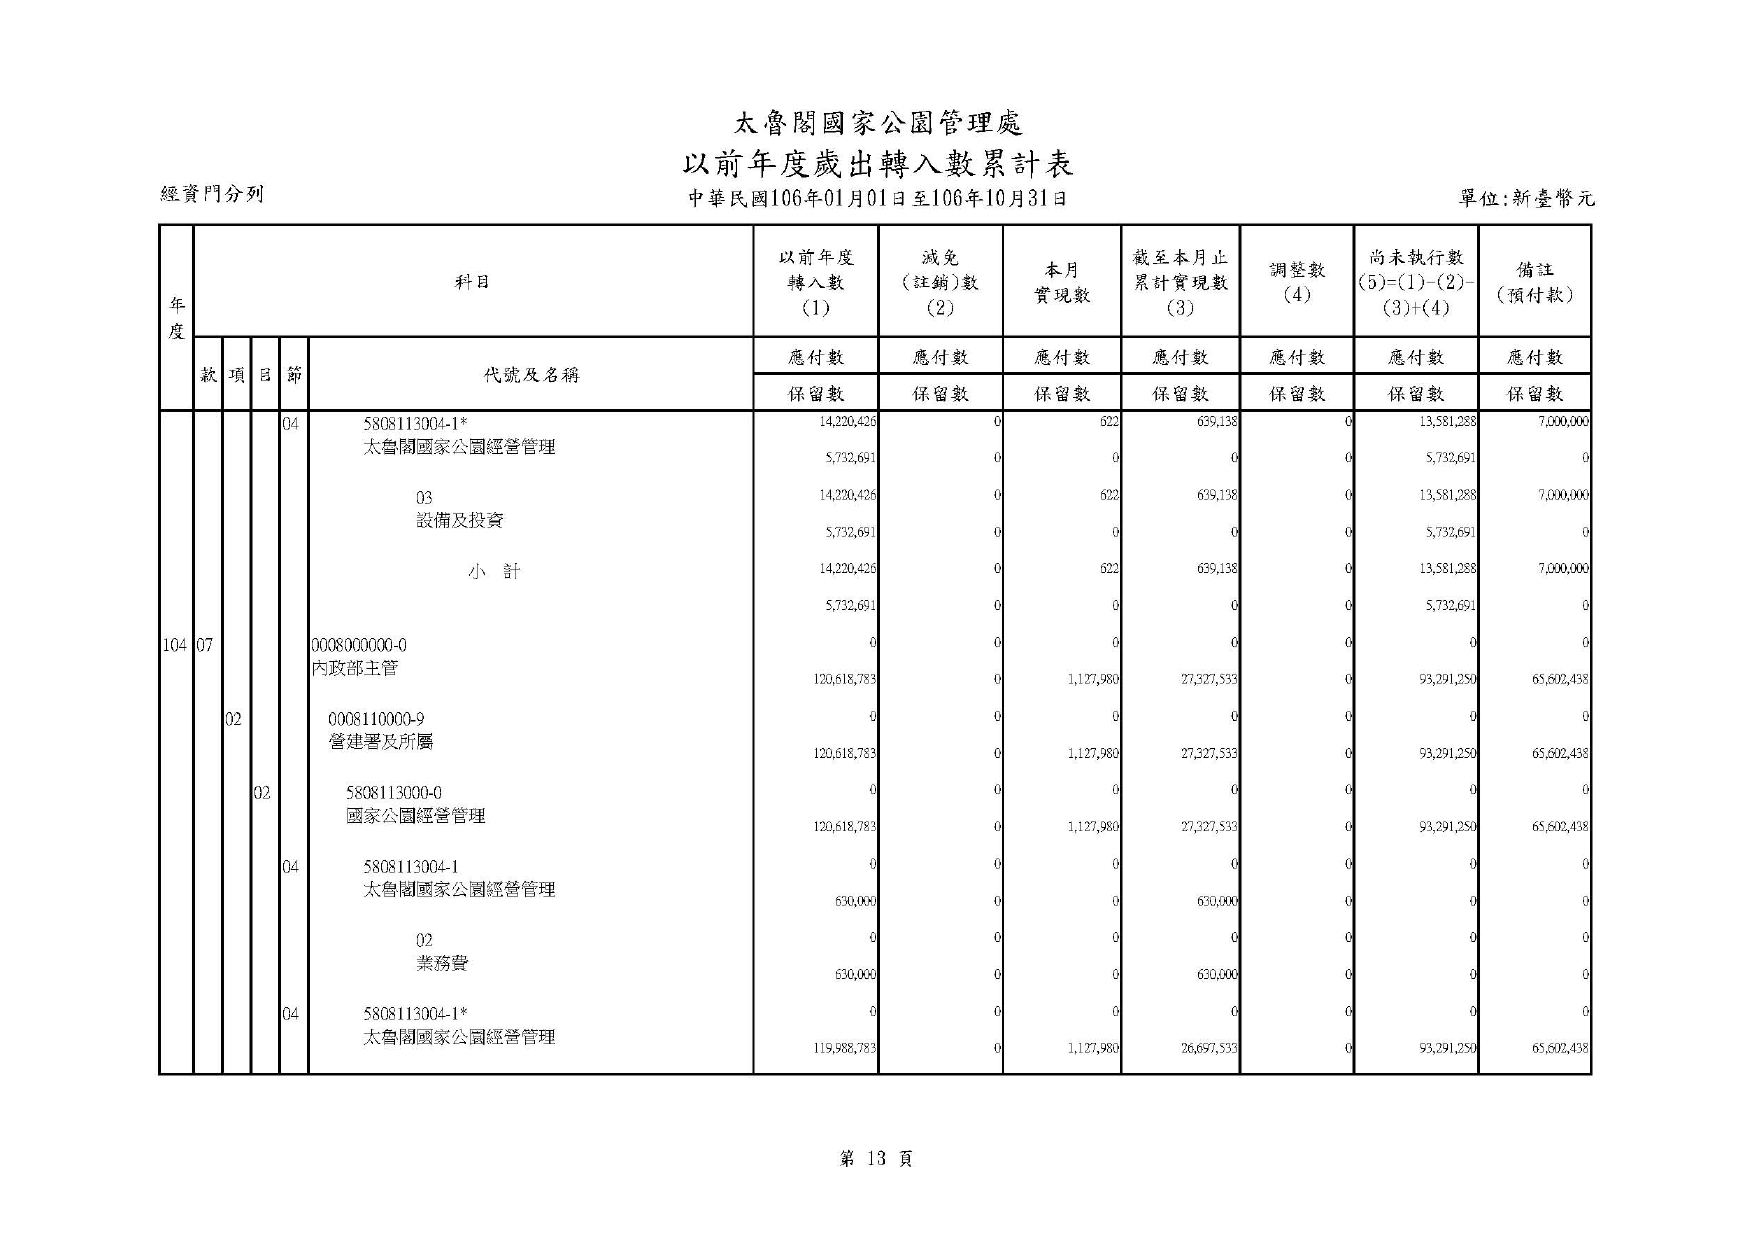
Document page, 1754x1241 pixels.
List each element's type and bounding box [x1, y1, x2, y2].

picture [59, 59, 1695, 1216]
